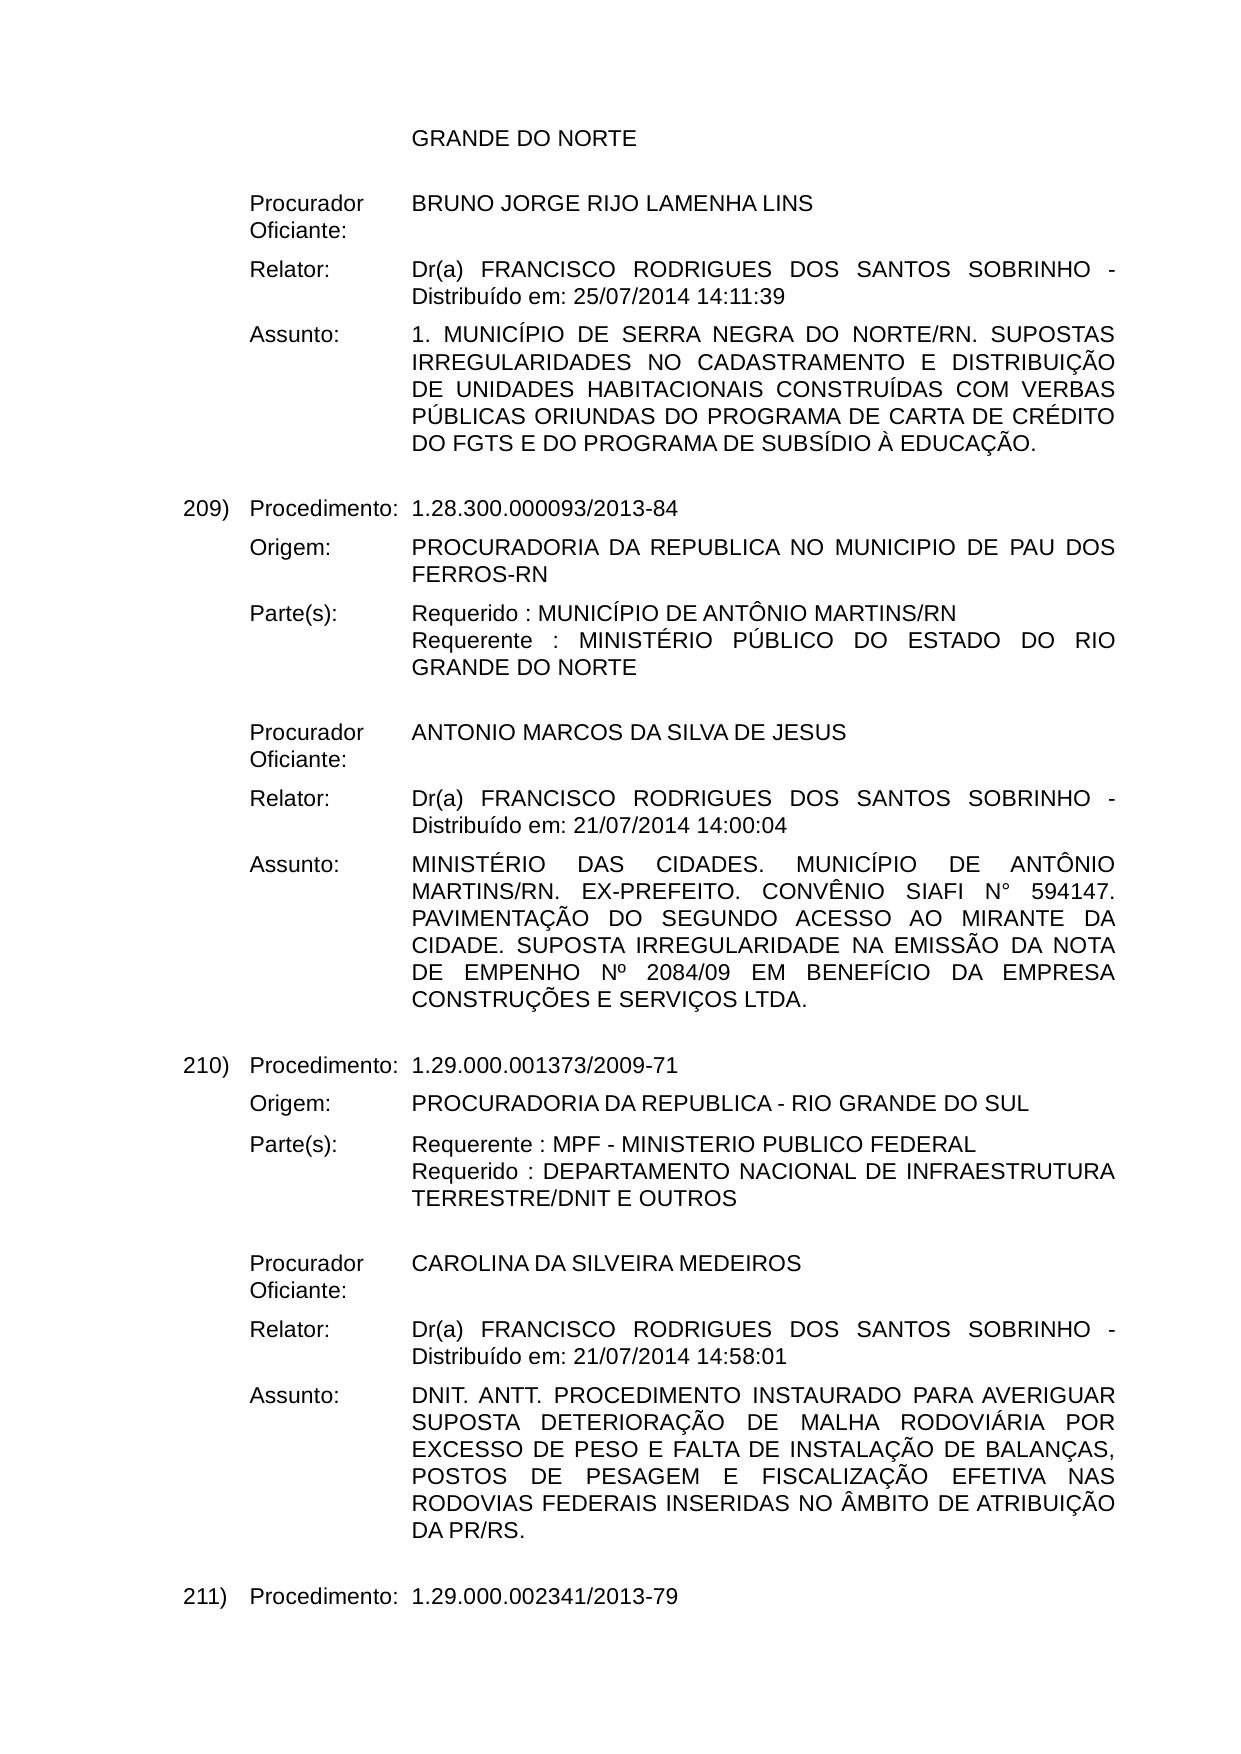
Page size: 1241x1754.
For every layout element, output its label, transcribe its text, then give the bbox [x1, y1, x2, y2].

table_cell Dr(a) FRANCISCO RODRIGUES DOS SANTOS SOBRINHO - Distribuído em: 21/07/2014 14:58:01 [406, 1310, 1122, 1375]
table_cell [177, 118, 244, 184]
table_cell [244, 118, 406, 184]
table_cell Parte(s): [244, 1124, 406, 1244]
table_cell Origem: [244, 528, 406, 593]
table_header Procedimento: [244, 1045, 406, 1084]
table_cell [177, 528, 244, 593]
table_cell Relator: [244, 1310, 406, 1375]
table_cell [177, 184, 244, 249]
table_cell 1. MUNICÍPIO DE SERRA NEGRA DO NORTE/RN. SUPOSTAS IRREGULARIDADES NO CADASTRAMENTO E DISTRIBUIÇÃO DE UNIDADES HABITACIONAIS CONSTRUÍDAS COM VERBAS PÚBLICAS ORIUNDAS DO PROGRAMA DE CARTA DE CRÉDITO DO FGTS E DO PROGRAMA DE SUBSÍDIO À EDUCAÇÃO. [406, 315, 1122, 462]
table_cell Relator: [244, 249, 406, 315]
table_cell [177, 713, 244, 778]
table_cell CAROLINA DA SILVEIRA MEDEIROS [406, 1244, 1122, 1310]
table_cell PROCURADORIA DA REPUBLICA - RIO GRANDE DO SUL [406, 1084, 1122, 1124]
table_cell [177, 593, 244, 713]
table_header Procedimento: [244, 489, 406, 527]
table_cell Dr(a) FRANCISCO RODRIGUES DOS SANTOS SOBRINHO - Distribuído em: 25/07/2014 14:11:39 [406, 249, 1122, 315]
table_cell [177, 315, 244, 462]
table_cell Requerente : MPF - MINISTERIO PUBLICO FEDERAL Requerido : DEPARTAMENTO NACIONAL DE INFRAESTRUTURA TERRESTRE/DNIT E OUTROS [406, 1124, 1122, 1244]
table_header 1.29.000.002341/2013-79 [406, 1576, 1122, 1615]
table_cell Origem: [244, 1084, 406, 1124]
table_cell [177, 1084, 244, 1124]
table_cell DNIT. ANTT. PROCEDIMENTO INSTAURADO PARA AVERIGUAR SUPOSTA DETERIORAÇÃO DE MALHA RODOVIÁRIA POR EXCESSO DE PESO E FALTA DE INSTALAÇÃO DE BALANÇAS, POSTOS DE PESAGEM E FISCALIZAÇÃO EFETIVA NAS RODOVIAS FEDERAIS INSERIDAS NO ÂMBITO DE ATRIBUIÇÃO DA PR/RS. [406, 1375, 1122, 1549]
table_cell [177, 844, 244, 1018]
table_cell PROCURADORIA DA REPUBLICA NO MUNICIPIO DE PAU DOS FERROS-RN [406, 528, 1122, 593]
table_cell Dr(a) FRANCISCO RODRIGUES DOS SANTOS SOBRINHO - Distribuído em: 21/07/2014 14:00:04 [406, 779, 1122, 844]
table_cell [177, 1244, 244, 1310]
table_cell Requerido : MUNICÍPIO DE ANTÔNIO MARTINS/RN Requerente : MINISTÉRIO PÚBLICO DO ESTADO DO RIO GRANDE DO NORTE [406, 593, 1122, 713]
table_cell Procurador Oficiante: [244, 184, 406, 249]
table_header 211) [177, 1576, 244, 1615]
table_cell Parte(s): [244, 593, 406, 713]
table_cell MINISTÉRIO DAS CIDADES. MUNICÍPIO DE ANTÔNIO MARTINS/RN. EX-PREFEITO. CONVÊNIO SIAFI N° 594147. PAVIMENTAÇÃO DO SEGUNDO ACESSO AO MIRANTE DA CIDADE. SUPOSTA IRREGULARIDADE NA EMISSÃO DA NOTA DE EMPENHO Nº 2084/09 EM BENEFÍCIO DA EMPRESA CONSTRUÇÕES E SERVIÇOS LTDA. [406, 844, 1122, 1018]
table_header 1.28.300.000093/2013-84 [406, 489, 1122, 527]
table_header 210) [177, 1045, 244, 1084]
table_cell Assunto: [244, 315, 406, 462]
table_header 1.29.000.001373/2009-71 [406, 1045, 1122, 1084]
table_cell Relator: [244, 779, 406, 844]
table_cell BRUNO JORGE RIJO LAMENHA LINS [406, 184, 1122, 249]
table_cell [177, 1124, 244, 1244]
table_cell ANTONIO MARCOS DA SILVA DE JESUS [406, 713, 1122, 778]
table_cell [177, 1375, 244, 1549]
table_cell GRANDE DO NORTE [406, 118, 1122, 184]
table_header 209) [177, 489, 244, 527]
table_cell [177, 249, 244, 315]
table_cell Assunto: [244, 1375, 406, 1549]
table_cell [177, 779, 244, 844]
table_header Procedimento: [244, 1576, 406, 1615]
table_cell [177, 1310, 244, 1375]
table_cell Procurador Oficiante: [244, 713, 406, 778]
table_cell Procurador Oficiante: [244, 1244, 406, 1310]
table_cell Assunto: [244, 844, 406, 1018]
